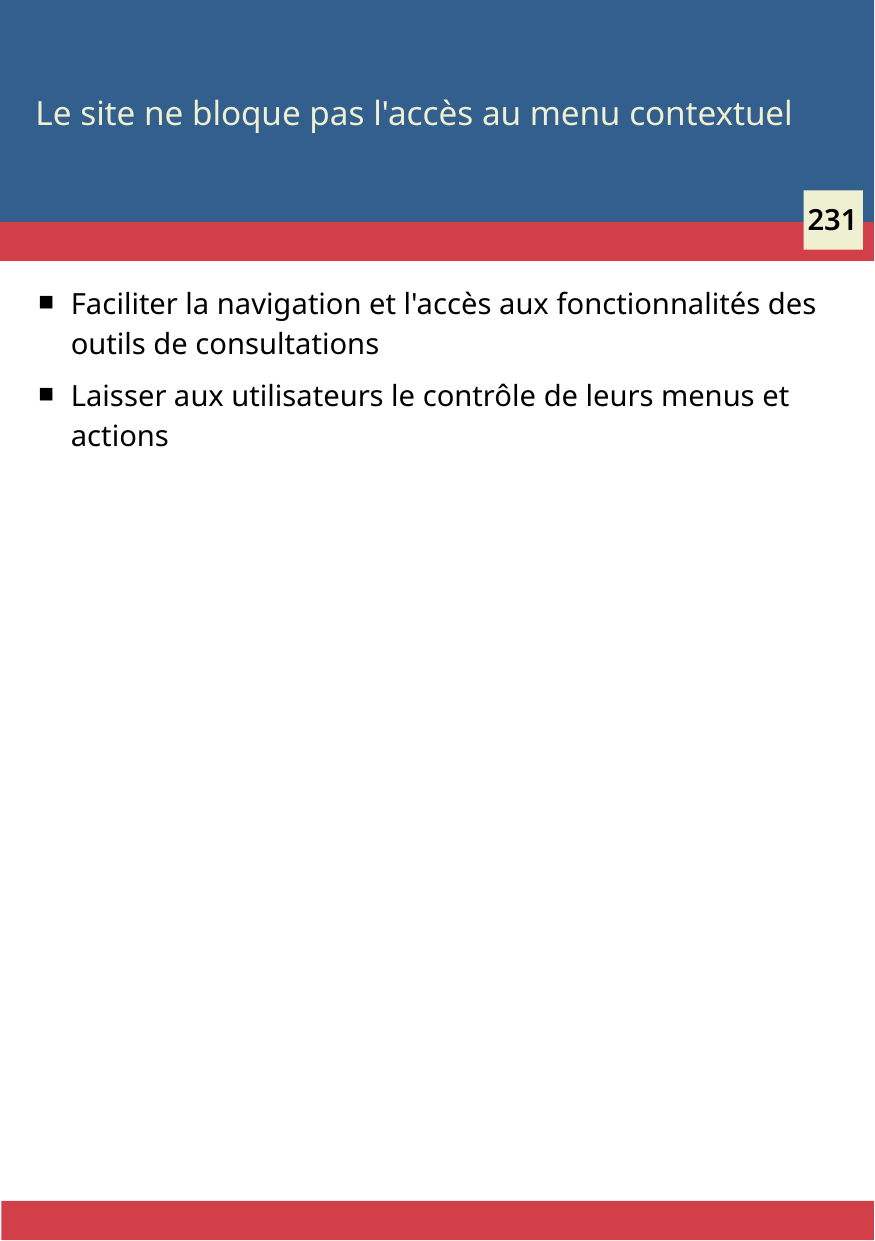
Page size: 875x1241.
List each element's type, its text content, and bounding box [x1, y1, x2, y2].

text_box 231 [803, 188, 863, 249]
list Faciliter la navigation et l'accès aux fonctionnalités des outils de consultations Laisser aux utilisateurs le contrôle de leurs menus et actions [23, 283, 839, 1111]
title Le site ne bloque pas l'accès au menu contextuel [35, 13, 839, 213]
